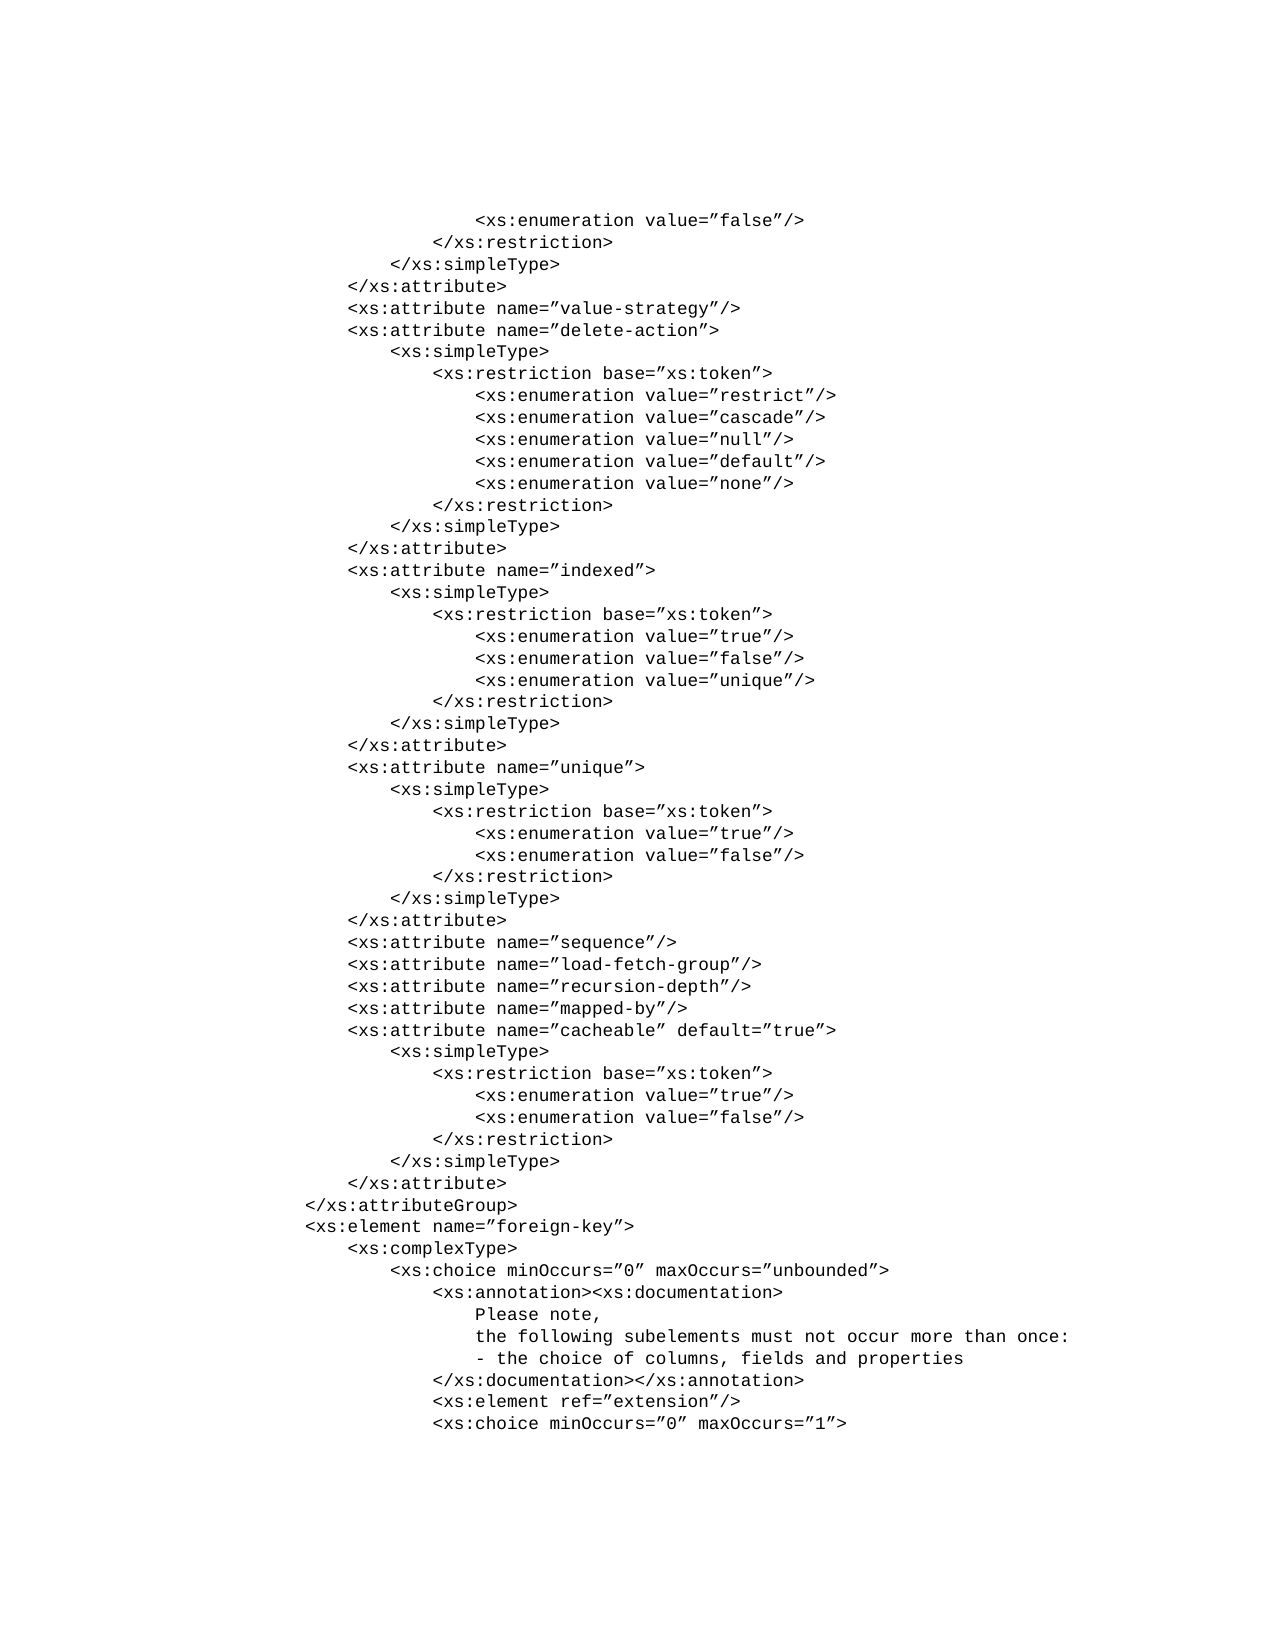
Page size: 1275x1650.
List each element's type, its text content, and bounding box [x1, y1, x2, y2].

text </xs:restriction> [262, 232, 1125, 254]
text </xs:restriction> [262, 1129, 1125, 1151]
text </xs:restriction> [262, 866, 1125, 888]
text <xs:choice minOccurs=”0” maxOccurs=”1”> [262, 1413, 1125, 1435]
text <xs:restriction base=”xs:token”> [262, 604, 1125, 626]
text <xs:attribute name=”mapped-by”/> [262, 997, 1125, 1019]
text <xs:enumeration value=”false”/> [262, 647, 1125, 669]
text <xs:simpleType> [262, 341, 1125, 363]
text </xs:documentation></xs:annotation> [262, 1369, 1125, 1391]
text <xs:choice minOccurs=”0” maxOccurs=”unbounded”> [262, 1260, 1125, 1282]
text - the choice of columns, fields and properties [262, 1347, 1125, 1369]
text <xs:attribute name=”unique”> [262, 757, 1125, 779]
text <xs:simpleType> [262, 1041, 1125, 1063]
text </xs:attribute> [262, 276, 1125, 297]
text </xs:attributeGroup> [262, 1194, 1125, 1216]
text </xs:simpleType> [262, 1151, 1125, 1172]
text </xs:attribute> [262, 735, 1125, 757]
text <xs:attribute name=”indexed”> [262, 560, 1125, 582]
text <xs:enumeration value=”restrict”/> [262, 385, 1125, 407]
text <xs:complexType> [262, 1238, 1125, 1260]
text <xs:enumeration value=”false”/> [262, 844, 1125, 866]
text </xs:simpleType> [262, 516, 1125, 538]
text </xs:simpleType> [262, 888, 1125, 910]
text <xs:enumeration value=”true”/> [262, 822, 1125, 844]
text <xs:element ref=”extension”/> [262, 1391, 1125, 1413]
text <xs:enumeration value=”default”/> [262, 451, 1125, 472]
text <xs:annotation><xs:documentation> [262, 1282, 1125, 1304]
text <xs:simpleType> [262, 582, 1125, 604]
text Please note, [262, 1304, 1125, 1326]
text </xs:attribute> [262, 910, 1125, 932]
text <xs:attribute name=”delete-action”> [262, 319, 1125, 341]
text <xs:enumeration value=”false”/> [262, 210, 1125, 232]
text <xs:attribute name=”recursion-depth”/> [262, 976, 1125, 997]
text <xs:attribute name=”sequence”/> [262, 932, 1125, 954]
text <xs:enumeration value=”unique”/> [262, 669, 1125, 691]
text <xs:enumeration value=”true”/> [262, 626, 1125, 647]
text <xs:enumeration value=”null”/> [262, 429, 1125, 451]
text <xs:enumeration value=”true”/> [262, 1085, 1125, 1107]
text </xs:restriction> [262, 494, 1125, 516]
text <xs:element name=”foreign-key”> [262, 1216, 1125, 1238]
text <xs:restriction base=”xs:token”> [262, 1063, 1125, 1085]
text <xs:enumeration value=”false”/> [262, 1107, 1125, 1129]
text </xs:attribute> [262, 1172, 1125, 1194]
text the following subelements must not occur more than once: [262, 1326, 1125, 1347]
text <xs:simpleType> [262, 779, 1125, 801]
text </xs:restriction> [262, 691, 1125, 713]
text </xs:attribute> [262, 538, 1125, 560]
text <xs:restriction base=”xs:token”> [262, 801, 1125, 822]
text <xs:enumeration value=”none”/> [262, 472, 1125, 494]
text <xs:attribute name=”cacheable” default=”true”> [262, 1019, 1125, 1041]
text <xs:attribute name=”load-fetch-group”/> [262, 954, 1125, 976]
text <xs:attribute name=”value-strategy”/> [262, 297, 1125, 319]
text </xs:simpleType> [262, 713, 1125, 735]
text <xs:enumeration value=”cascade”/> [262, 407, 1125, 429]
text <xs:restriction base=”xs:token”> [262, 363, 1125, 385]
text </xs:simpleType> [262, 254, 1125, 276]
